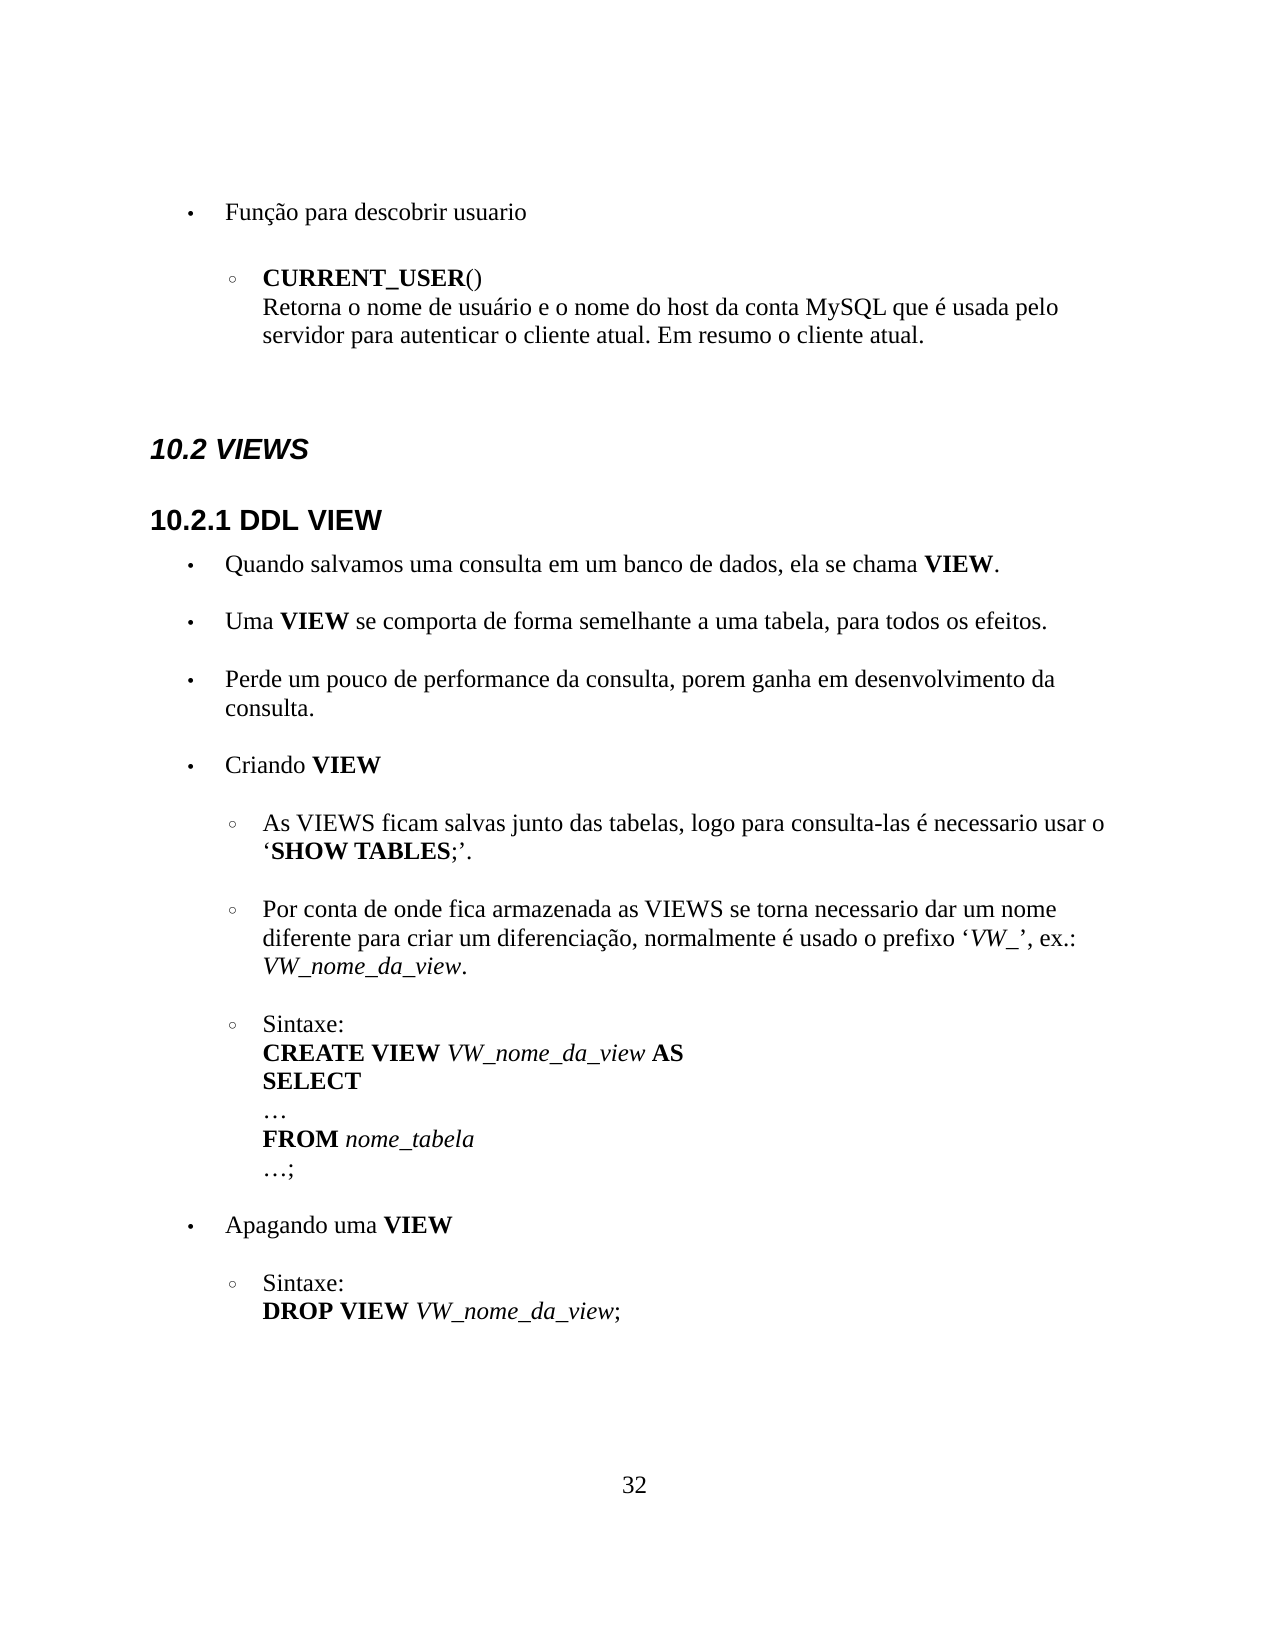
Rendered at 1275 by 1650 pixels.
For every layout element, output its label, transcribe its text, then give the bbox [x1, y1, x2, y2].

list Perde um pouco de performance da consulta, porem ganha em desenvolvimento da consulta. [187, 664, 1125, 750]
subtitle 10.2.1 DDL VIEW [150, 503, 1125, 536]
list Por conta de onde fica armazenada as VIEWS se torna necessario dar um nome diferente para criar um diferenciação, normalmente é usado o prefixo ‘VW_’, ex.: VW_nome_da_view. [225, 894, 1125, 1009]
list Sintaxe: CREATE VIEW VW_nome_da_view AS SELECT … FROM nome_tabela …; [225, 1009, 1125, 1210]
list Uma VIEW se comporta de forma semelhante a uma tabela, para todos os efeitos. [187, 606, 1125, 664]
list Quando salvamos uma consulta em um banco de dados, ela se chama VIEW. [187, 549, 1125, 606]
list Função para descobrir usuario [187, 197, 1125, 254]
list CURRENT_USER() Retorna o nome de usuário e o nome do host da conta MySQL que é usada pelo servidor para autenticar o cliente atual. Em resumo o cliente atual. [225, 263, 1125, 378]
list Criando VIEW [187, 750, 1125, 808]
list Sintaxe: DROP VIEW VW_nome_da_view; [225, 1268, 1125, 1354]
subtitle 10.2 VIEWS [150, 432, 1125, 465]
list Apagando uma VIEW [187, 1210, 1125, 1268]
list As VIEWS ficam salvas junto das tabelas, logo para consulta-las é necessario usar o ‘SHOW TABLES;’. [225, 808, 1125, 894]
text [150, 150, 1125, 179]
